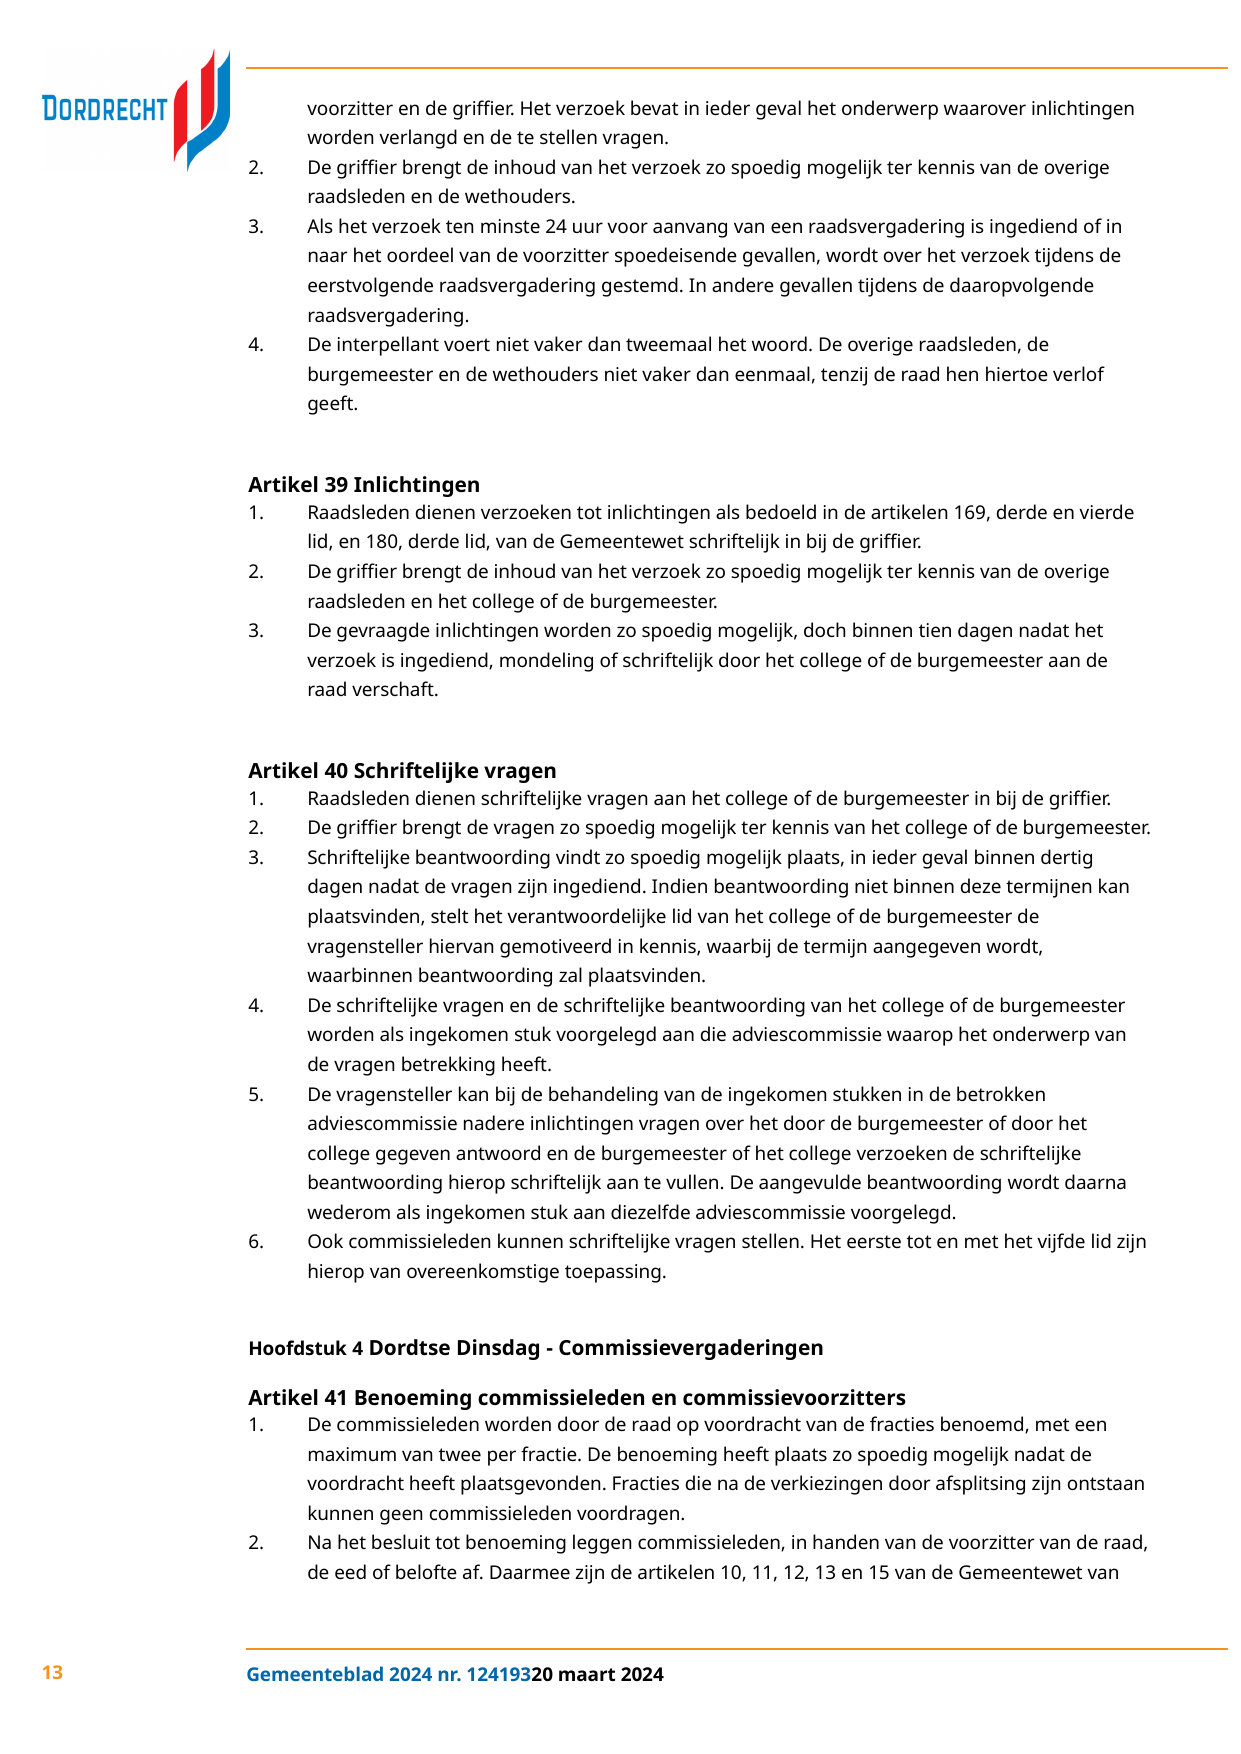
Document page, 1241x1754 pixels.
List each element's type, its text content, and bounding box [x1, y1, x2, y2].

text Artikel 39 Inlichtingen [248, 471, 1152, 499]
list De griffier brengt de inhoud van het verzoek zo spoedig mogelijk ter kennis van de overige raadsleden en het college of de burgemeester. [248, 558, 1152, 613]
list Raadsleden dienen verzoeken tot inlichtingen als bedoeld in de artikelen 169, derde en vierde lid, en 180, derde lid, van de Gemeentewet schriftelijk in bij de griffier. [248, 499, 1152, 554]
list De gevraagde inlichtingen worden zo spoedig mogelijk, doch binnen tien dagen nadat het verzoek is ingediend, mondeling of schriftelijk door het college of de burgemeester aan de raad verschaft. [248, 617, 1152, 702]
list Als het verzoek ten minste 24 uur voor aanvang van een raadsvergadering is ingediend of in naar het oordeel van de voorzitter spoedeisende gevallen, wordt over het verzoek tijdens de eerstvolgende raadsvergadering gestemd. In andere gevallen tijdens de daaropvolgende raadsvergadering. [248, 213, 1152, 328]
list De vragensteller kan bij de behandeling van de ingekomen stukken in de betrokken adviescommissie nadere inlichtingen vragen over het door de burgemeester of door het college gegeven antwoord en de burgemeester of het college verzoeken de schriftelijke beantwoording hierop schriftelijk aan te vullen. De aangevulde beantwoording wordt daarna wederom als ingekomen stuk aan diezelfde adviescommissie voorgelegd. [248, 1081, 1152, 1225]
picture [41, 47, 231, 172]
list Na het besluit tot benoeming leggen commissieleden, in handen van de voorzitter van de raad, de eed of belofte af. Daarmee zijn de artikelen 10, 11, 12, 13 en 15 van de Gemeentewet van [248, 1529, 1152, 1585]
list De griffier brengt de inhoud van het verzoek zo spoedig mogelijk ter kennis van de overige raadsleden en de wethouders. [248, 154, 1152, 209]
list Ook commissieleden kunnen schriftelijke vragen stellen. Het eerste tot en met het vijfde lid zijn hierop van overeenkomstige toepassing. [248, 1229, 1152, 1284]
text Hoofdstuk 4 Dordtse Dinsdag - Commissievergaderingen [248, 1333, 1152, 1362]
list Schriftelijke beantwoording vindt zo spoedig mogelijk plaats, in ieder geval binnen dertig dagen nadat de vragen zijn ingediend. Indien beantwoording niet binnen deze termijnen kan plaatsvinden, stelt het verantwoordelijke lid van het college of de burgemeester de vragensteller hiervan gemotiveerd in kennis, waarbij de termijn aangegeven wordt, waarbinnen beantwoording zal plaatsvinden. [248, 844, 1152, 988]
text Artikel 41 Benoeming commissieleden en commissievoorzitters [248, 1383, 1152, 1411]
list De interpellant voert niet vaker dan tweemaal het woord. De overige raadsleden, de burgemeester en de wethouders niet vaker dan eenmaal, tenzij de raad hen hiertoe verlof geeft. [248, 331, 1152, 416]
list Raadsleden dienen schriftelijke vragen aan het college of de burgemeester in bij de griffier. [248, 785, 1152, 811]
text Artikel 40 Schriftelijke vragen [248, 757, 1152, 785]
list De griffier brengt de vragen zo spoedig mogelijk ter kennis van het college of de burgemeester. [248, 814, 1152, 840]
list De schriftelijke vragen en de schriftelijke beantwoording van het college of de burgemeester worden als ingekomen stuk voorgelegd aan die adviescommissie waarop het onderwerp van de vragen betrekking heeft. [248, 992, 1152, 1077]
list De commissieleden worden door de raad op voordracht van de fracties benoemd, met een maximum van twee per fractie. De benoeming heeft plaats zo spoedig mogelijk nadat de voordracht heeft plaatsgevonden. Fracties die na de verkiezingen door afsplitsing zijn ontstaan kunnen geen commissieleden voordragen. [248, 1411, 1152, 1526]
list voorzitter en de griffier. Het verzoek bevat in ieder geval het onderwerp waarover inlichtingen worden verlangd en de te stellen vragen. [248, 95, 1152, 150]
